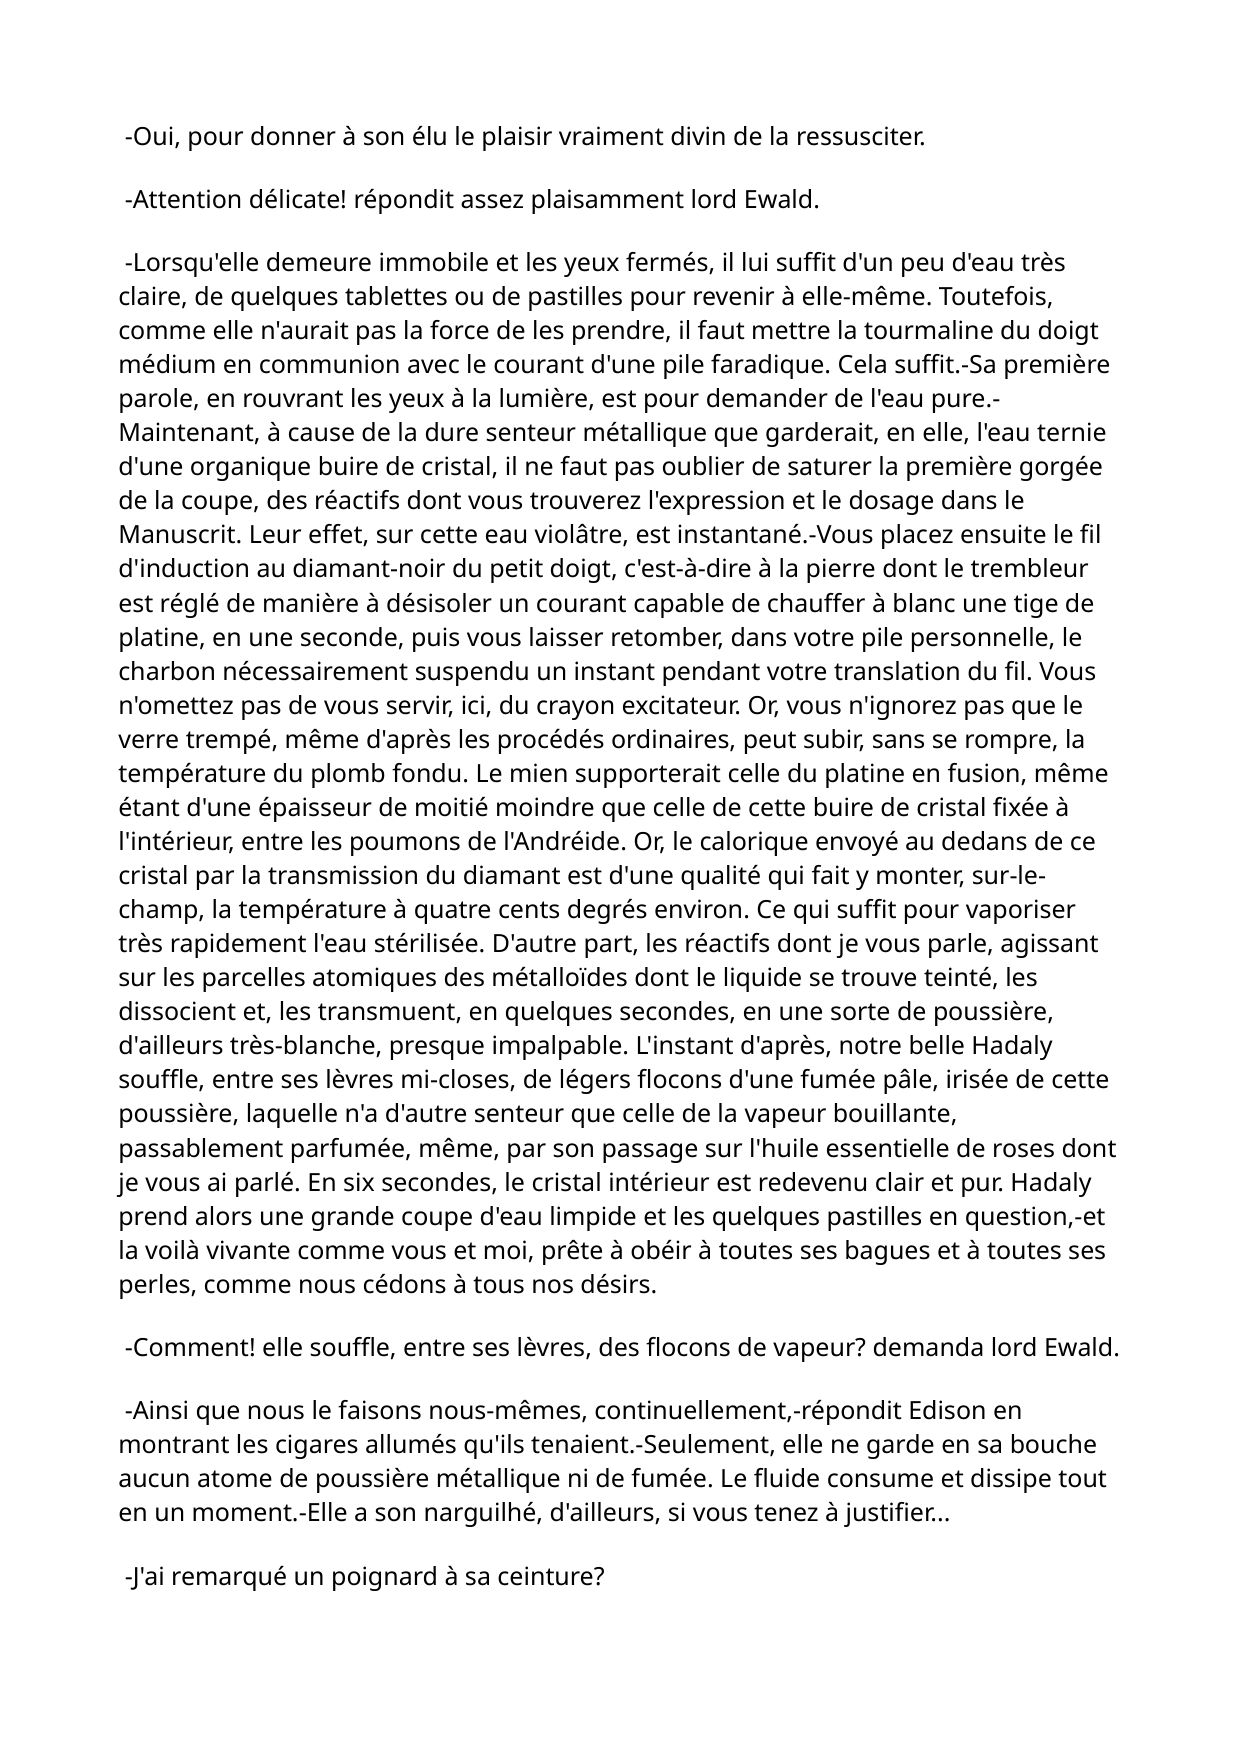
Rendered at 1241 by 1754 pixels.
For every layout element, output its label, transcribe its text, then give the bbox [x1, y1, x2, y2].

text -Oui, pour donner à son élu le plaisir vraiment divin de la ressusciter. [118, 118, 1122, 152]
text -Attention délicate! répondit assez plaisamment lord Ewald. [118, 181, 1122, 215]
text -Comment! elle souffle, entre ses lèvres, des flocons de vapeur? demanda lord Ewald. [118, 1330, 1122, 1364]
text -Ainsi que nous le faisons nous-mêmes, continuellement,-répondit Edison en montrant les cigares allumés qu'ils tenaient.-Seulement, elle ne garde en sa bouche aucun atome de poussière métallique ni de fumée. Le fluide consume et dissipe tout en un moment.-Elle a son narguilhé, d'ailleurs, si vous tenez à justifier... [118, 1393, 1122, 1529]
text -J'ai remarqué un poignard à sa ceinture? [118, 1558, 1122, 1592]
text -Lorsqu'elle demeure immobile et les yeux fermés, il lui suffit d'un peu d'eau très claire, de quelques tablettes ou de pastilles pour revenir à elle-même. Toutefois, comme elle n'aurait pas la force de les prendre, il faut mettre la tourmaline du doigt médium en communion avec le courant d'une pile faradique. Cela suffit.-Sa première parole, en rouvrant les yeux à la lumière, est pour demander de l'eau pure.-Maintenant, à cause de la dure senteur métallique que garderait, en elle, l'eau ternie d'une organique buire de cristal, il ne faut pas oublier de saturer la première gorgée de la coupe, des réactifs dont vous trouverez l'expression et le dosage dans le Manuscrit. Leur effet, sur cette eau violâtre, est instantané.-Vous placez ensuite le fil d'induction au diamant-noir du petit doigt, c'est-à-dire à la pierre dont le trembleur est réglé de manière à désisoler un courant capable de chauffer à blanc une tige de platine, en une seconde, puis vous laisser retomber, dans votre pile personnelle, le charbon nécessairement suspendu un instant pendant votre translation du fil. Vous n'omettez pas de vous servir, ici, du crayon excitateur. Or, vous n'ignorez pas que le verre trempé, même d'après les procédés ordinaires, peut subir, sans se rompre, la température du plomb fondu. Le mien supporterait celle du platine en fusion, même étant d'une épaisseur de moitié moindre que celle de cette buire de cristal fixée à l'intérieur, entre les poumons de l'Andréide. Or, le calorique envoyé au dedans de ce cristal par la transmission du diamant est d'une qualité qui fait y monter, sur-le-champ, la température à quatre cents degrés environ. Ce qui suffit pour vaporiser très rapidement l'eau stérilisée. D'autre part, les réactifs dont je vous parle, agissant sur les parcelles atomiques des métalloïdes dont le liquide se trouve teinté, les dissocient et, les transmuent, en quelques secondes, en une sorte de poussière, d'ailleurs très-blanche, presque impalpable. L'instant d'après, notre belle Hadaly souffle, entre ses lèvres mi-closes, de légers flocons d'une fumée pâle, irisée de cette poussière, laquelle n'a d'autre senteur que celle de la vapeur bouillante, passablement parfumée, même, par son passage sur l'huile essentielle de roses dont je vous ai parlé. En six secondes, le cristal intérieur est redevenu clair et pur. Hadaly prend alors une grande coupe d'eau limpide et les quelques pastilles en question,-et la voilà vivante comme vous et moi, prête à obéir à toutes ses bagues et à toutes ses perles, comme nous cédons à tous nos désirs. [118, 244, 1122, 1301]
